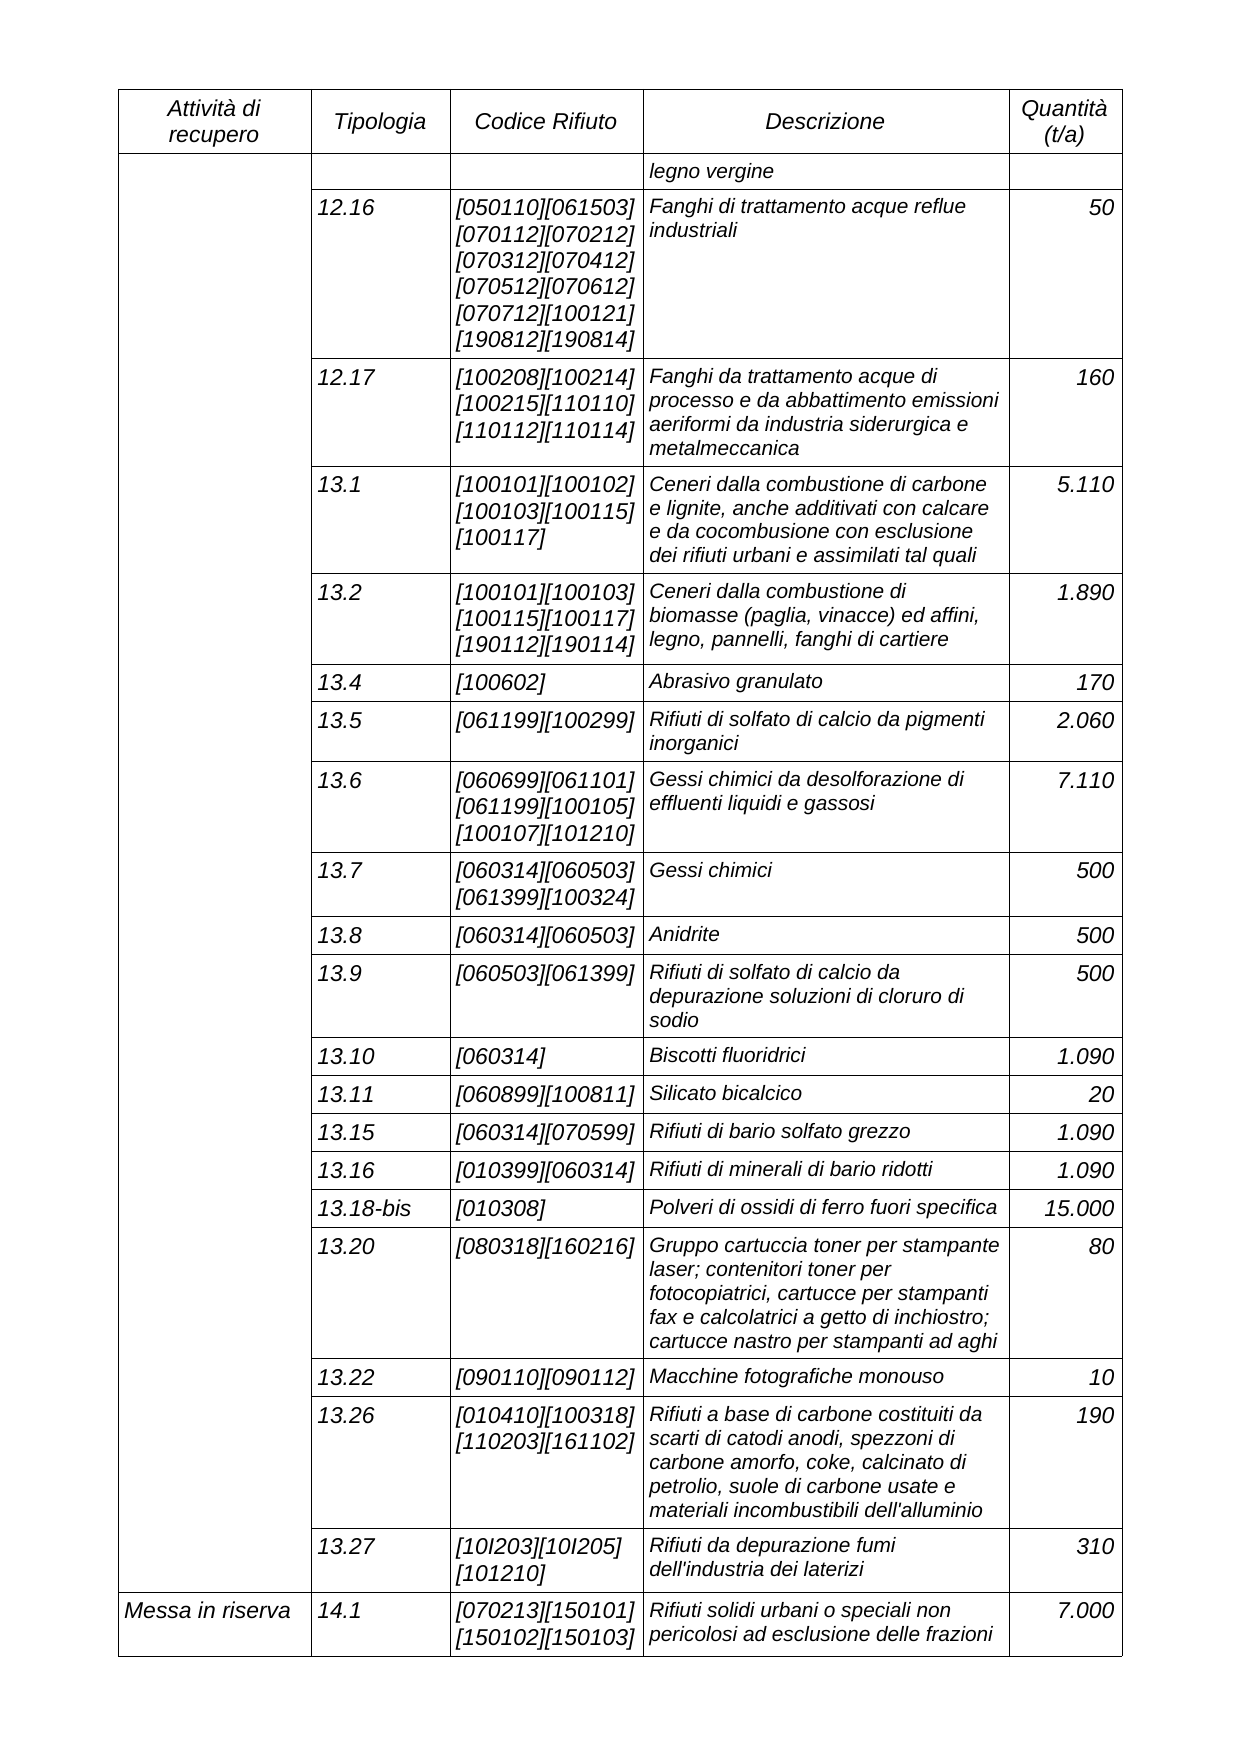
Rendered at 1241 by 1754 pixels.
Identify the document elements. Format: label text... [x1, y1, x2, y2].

table_header Attività di recupero [119, 90, 311, 153]
table_cell 50 [1010, 190, 1122, 358]
table_cell 12.17 [312, 359, 450, 466]
table_header Tipologia [312, 90, 450, 153]
table_header Quantità (t/a) [1010, 90, 1122, 153]
table_cell 13.5 [312, 702, 450, 761]
table_cell 13.6 [312, 762, 450, 852]
table_cell 13.4 [312, 665, 450, 701]
table_cell 13.8 [312, 917, 450, 954]
table_cell 500 [1010, 955, 1122, 1037]
table_cell 7.000 [1010, 1593, 1122, 1656]
table_cell Silicato bicalcico [644, 1076, 1009, 1113]
table_cell Rifiuti di solfato di calcio da depurazione soluzioni di cloruro di sodio [644, 955, 1009, 1037]
table_cell Gruppo cartuccia toner per stampante laser; contenitori toner per fotocopiatrici, cartucce per stampanti fax e calcolatrici a getto di inchiostro; cartucce nastro per stampanti ad aghi [644, 1228, 1009, 1358]
table_cell [061199][100299] [451, 702, 643, 761]
table_cell 1.090 [1010, 1152, 1122, 1189]
table_cell 190 [1010, 1397, 1122, 1527]
table_cell [050110][061503][070112][070212][070312][070412][070512][070612][070712][100121][190812][190814] [451, 190, 643, 358]
table_cell 5.110 [1010, 467, 1122, 573]
table_cell [070213][150101][150102][150103] [451, 1593, 643, 1656]
table_cell 7.110 [1010, 762, 1122, 852]
table_cell 13.26 [312, 1397, 450, 1527]
table_cell [060699][061101][061199][100105][100107][101210] [451, 762, 643, 852]
table_cell [080318][160216] [451, 1228, 643, 1358]
table_cell 13.7 [312, 853, 450, 916]
table_cell [100101][100103][100115][100117][190112][190114] [451, 574, 643, 663]
table_cell Polveri di ossidi di ferro fuori specifica [644, 1190, 1009, 1227]
table_cell [10I203][10I205][101210] [451, 1529, 643, 1592]
table_cell legno vergine [644, 154, 1009, 188]
table_cell 20 [1010, 1076, 1122, 1113]
table_cell 13.10 [312, 1038, 450, 1075]
table_cell Rifiuti da depurazione fumi dell'industria dei laterizi [644, 1529, 1009, 1592]
table_cell Rifiuti di minerali di bario ridotti [644, 1152, 1009, 1189]
table_cell 1.090 [1010, 1114, 1122, 1151]
table_cell 13.1 [312, 467, 450, 573]
table_cell Biscotti fluoridrici [644, 1038, 1009, 1075]
table_cell Ceneri dalla combustione di biomasse (paglia, vinacce) ed affini, legno, pannelli, fanghi di cartiere [644, 574, 1009, 663]
table_cell Rifiuti di solfato di calcio da pigmenti inorganici [644, 702, 1009, 761]
table_cell [1010, 154, 1122, 188]
table_header Descrizione [644, 90, 1009, 153]
table_cell 13.22 [312, 1359, 450, 1396]
table_cell 14.1 [312, 1593, 450, 1656]
table_cell Abrasivo granulato [644, 665, 1009, 701]
table_cell [100602] [451, 665, 643, 701]
table_cell [090110][090112] [451, 1359, 643, 1396]
table_cell [060503][061399] [451, 955, 643, 1037]
table_cell [010399][060314] [451, 1152, 643, 1189]
table_cell 15.000 [1010, 1190, 1122, 1227]
table_cell Fanghi di trattamento acque reflue industriali [644, 190, 1009, 358]
table_cell [060314][070599] [451, 1114, 643, 1151]
table_cell 13.20 [312, 1228, 450, 1358]
table_cell 2.060 [1010, 702, 1122, 761]
table_cell [060314] [451, 1038, 643, 1075]
table_cell 310 [1010, 1529, 1122, 1592]
table_cell 1.090 [1010, 1038, 1122, 1075]
table_cell 500 [1010, 917, 1122, 954]
table_header Codice Rifiuto [451, 90, 643, 153]
table_cell [060314][060503] [451, 917, 643, 954]
table_cell 1.890 [1010, 574, 1122, 663]
table_cell Rifiuti solidi urbani o speciali non pericolosi ad esclusione delle frazioni [644, 1593, 1009, 1656]
table_cell Rifiuti a base di carbone costituiti da scarti di catodi anodi, spezzoni di carbone amorfo, coke, calcinato di petrolio, suole di carbone usate e materiali incombustibili dell'alluminio [644, 1397, 1009, 1527]
table_cell 13.27 [312, 1529, 450, 1592]
table_cell Ceneri dalla combustione di carbone e lignite, anche additivati con calcare e da cocombusione con esclusione dei rifiuti urbani e assimilati tal quali [644, 467, 1009, 573]
table_cell 13.9 [312, 955, 450, 1037]
table_cell [119, 154, 311, 1592]
table_cell [060899][100811] [451, 1076, 643, 1113]
table_cell 13.15 [312, 1114, 450, 1151]
table_cell 13.11 [312, 1076, 450, 1113]
table_cell [312, 154, 450, 188]
table_cell Fanghi da trattamento acque di processo e da abbattimento emissioni aeriformi da industria siderurgica e metalmeccanica [644, 359, 1009, 466]
table_cell 80 [1010, 1228, 1122, 1358]
table_cell [100208][100214][100215][110110][110112][110114] [451, 359, 643, 466]
table_cell 13.18-bis [312, 1190, 450, 1227]
table_cell [451, 154, 643, 188]
table_cell 10 [1010, 1359, 1122, 1396]
table_cell 170 [1010, 665, 1122, 701]
table_cell [010308] [451, 1190, 643, 1227]
table_cell Macchine fotografiche monouso [644, 1359, 1009, 1396]
table_cell Gessi chimici da desolforazione di effluenti liquidi e gassosi [644, 762, 1009, 852]
table_cell 13.16 [312, 1152, 450, 1189]
table_cell 500 [1010, 853, 1122, 916]
table_cell [010410][100318][110203][161102] [451, 1397, 643, 1527]
table_cell Rifiuti di bario solfato grezzo [644, 1114, 1009, 1151]
table_cell Messa in riserva [119, 1593, 311, 1656]
table_cell [100101][100102][100103][100115][100117] [451, 467, 643, 573]
table_cell 160 [1010, 359, 1122, 466]
table_cell Anidrite [644, 917, 1009, 954]
table_cell [060314][060503][061399][100324] [451, 853, 643, 916]
table_cell 13.2 [312, 574, 450, 663]
table_cell 12.16 [312, 190, 450, 358]
table_cell Gessi chimici [644, 853, 1009, 916]
